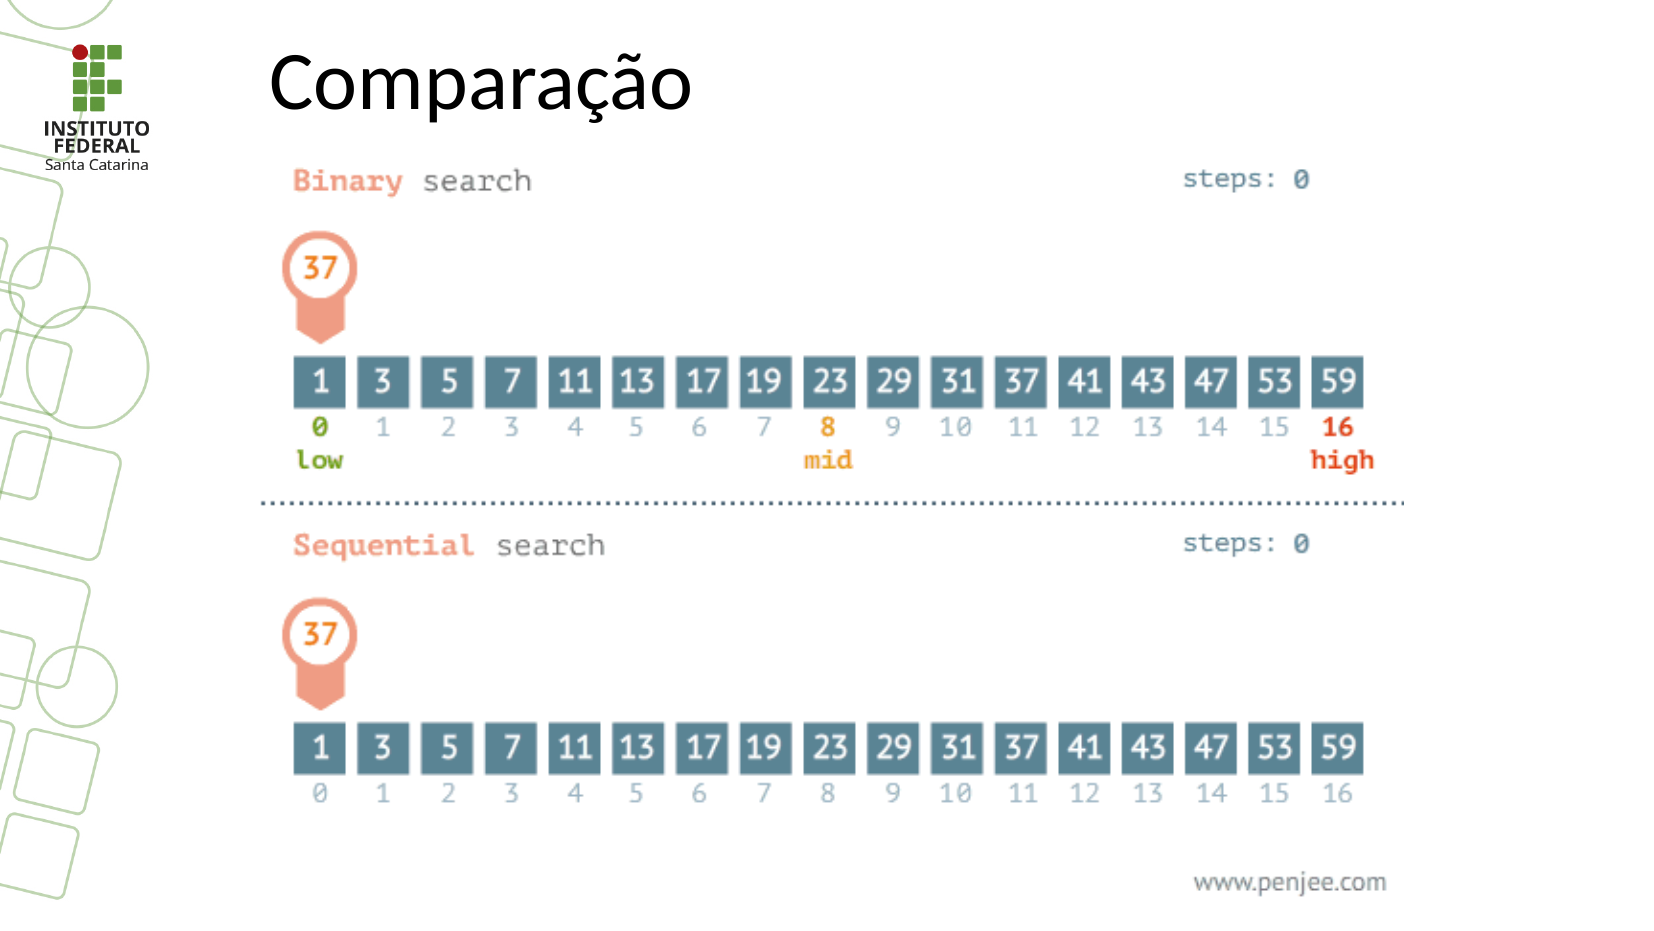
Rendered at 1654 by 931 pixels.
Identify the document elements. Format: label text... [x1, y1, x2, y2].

text_box Comparação [254, 18, 1400, 136]
picture [254, 145, 1404, 912]
